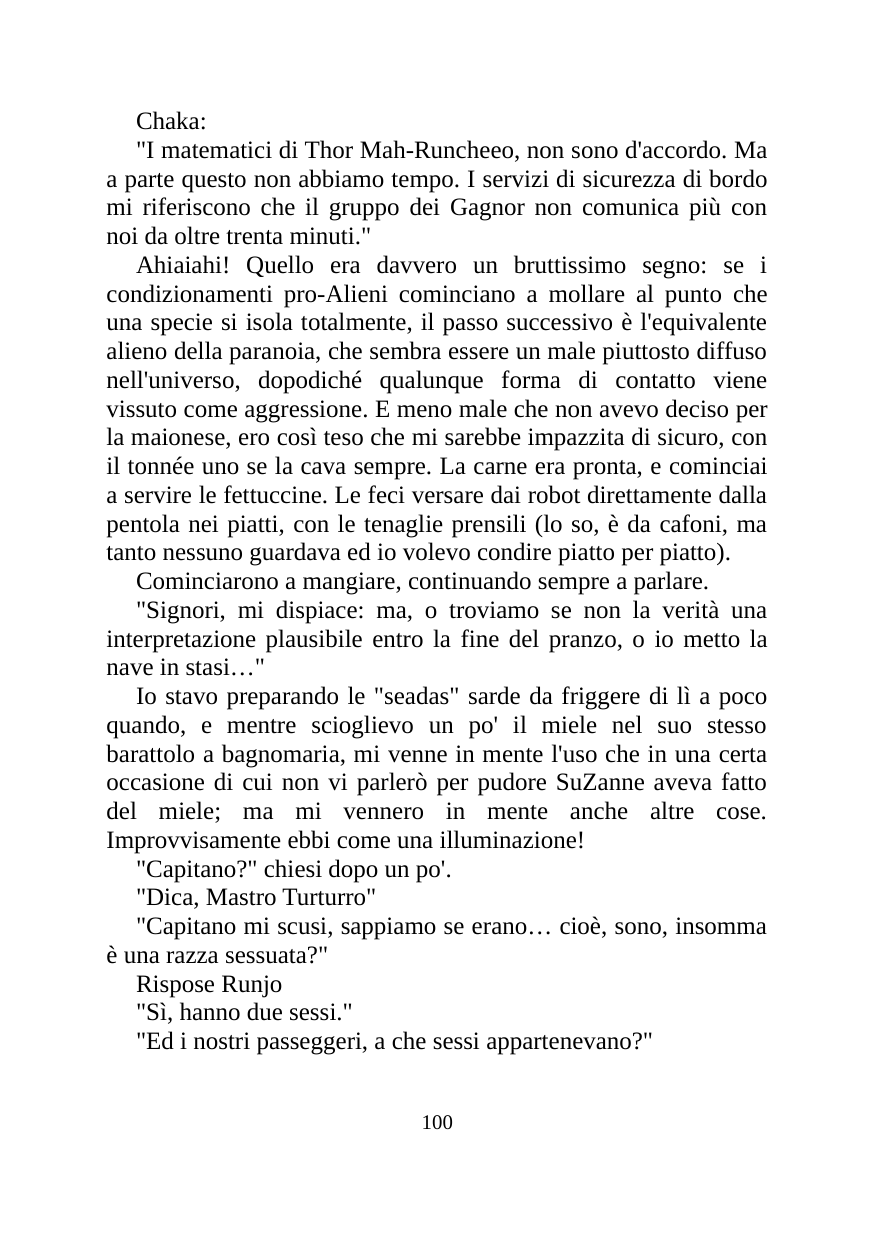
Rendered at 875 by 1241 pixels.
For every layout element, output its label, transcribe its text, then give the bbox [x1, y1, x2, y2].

text "I matematici di Thor Mah-Runcheeo, non sono d'accordo. Ma a parte questo non abbiamo tempo. I servizi di sicurezza di bordo mi riferiscono che il gruppo dei Gagnor non comunica più con noi da oltre trenta minuti." [106, 135, 768, 250]
text "Signori, mi dispiace: ma, o troviamo se non la verità una interpretazione plausibile entro la fine del pranzo, o io metto la nave in stasi…" [106, 595, 768, 681]
text "Ed i nostri passeggeri, a che sessi appartenevano?" [106, 1026, 768, 1055]
text Chaka: [106, 106, 768, 135]
text Ahiaiahi! Quello era davvero un bruttissimo segno: se i condizionamenti pro-Alieni cominciano a mollare al punto che una specie si isola totalmente, il passo successivo è l'equivalente alieno della paranoia, che sembra essere un male piuttosto diffuso nell'universo, dopodiché qualunque forma di contatto viene vissuto come aggressione. E meno male che non avevo deciso per la maionese, ero così teso che mi sarebbe impazzita di sicuro, con il tonnée uno se la cava sempre. La carne era pronta, e cominciai a servire le fettuccine. Le feci versare dai robot direttamente dalla pentola nei piatti, con le tenaglie prensili (lo so, è da cafoni, ma tanto nessuno guardava ed io volevo condire piatto per piatto). [106, 250, 768, 566]
text "Capitano mi scusi, sappiamo se erano… cioè, sono, insomma è una razza sessuata?" [106, 911, 768, 969]
text Cominciarono a mangiare, continuando sempre a parlare. [106, 566, 768, 595]
text Io stavo preparando le "seadas" sarde da friggere di lì a poco quando, e mentre scioglievo un po' il miele nel suo stesso barattolo a bagnomaria, mi venne in mente l'uso che in una certa occasione di cui non vi parlerò per pudore SuZanne aveva fatto del miele; ma mi vennero in mente anche altre cose. Improvvisamente ebbi come una illuminazione! [106, 681, 768, 854]
text "Dica, Mastro Turturro" [106, 882, 768, 911]
text "Capitano?" chiesi dopo un po'. [106, 854, 768, 882]
text Rispose Runjo [106, 969, 768, 997]
text "Sì, hanno due sessi." [106, 997, 768, 1026]
